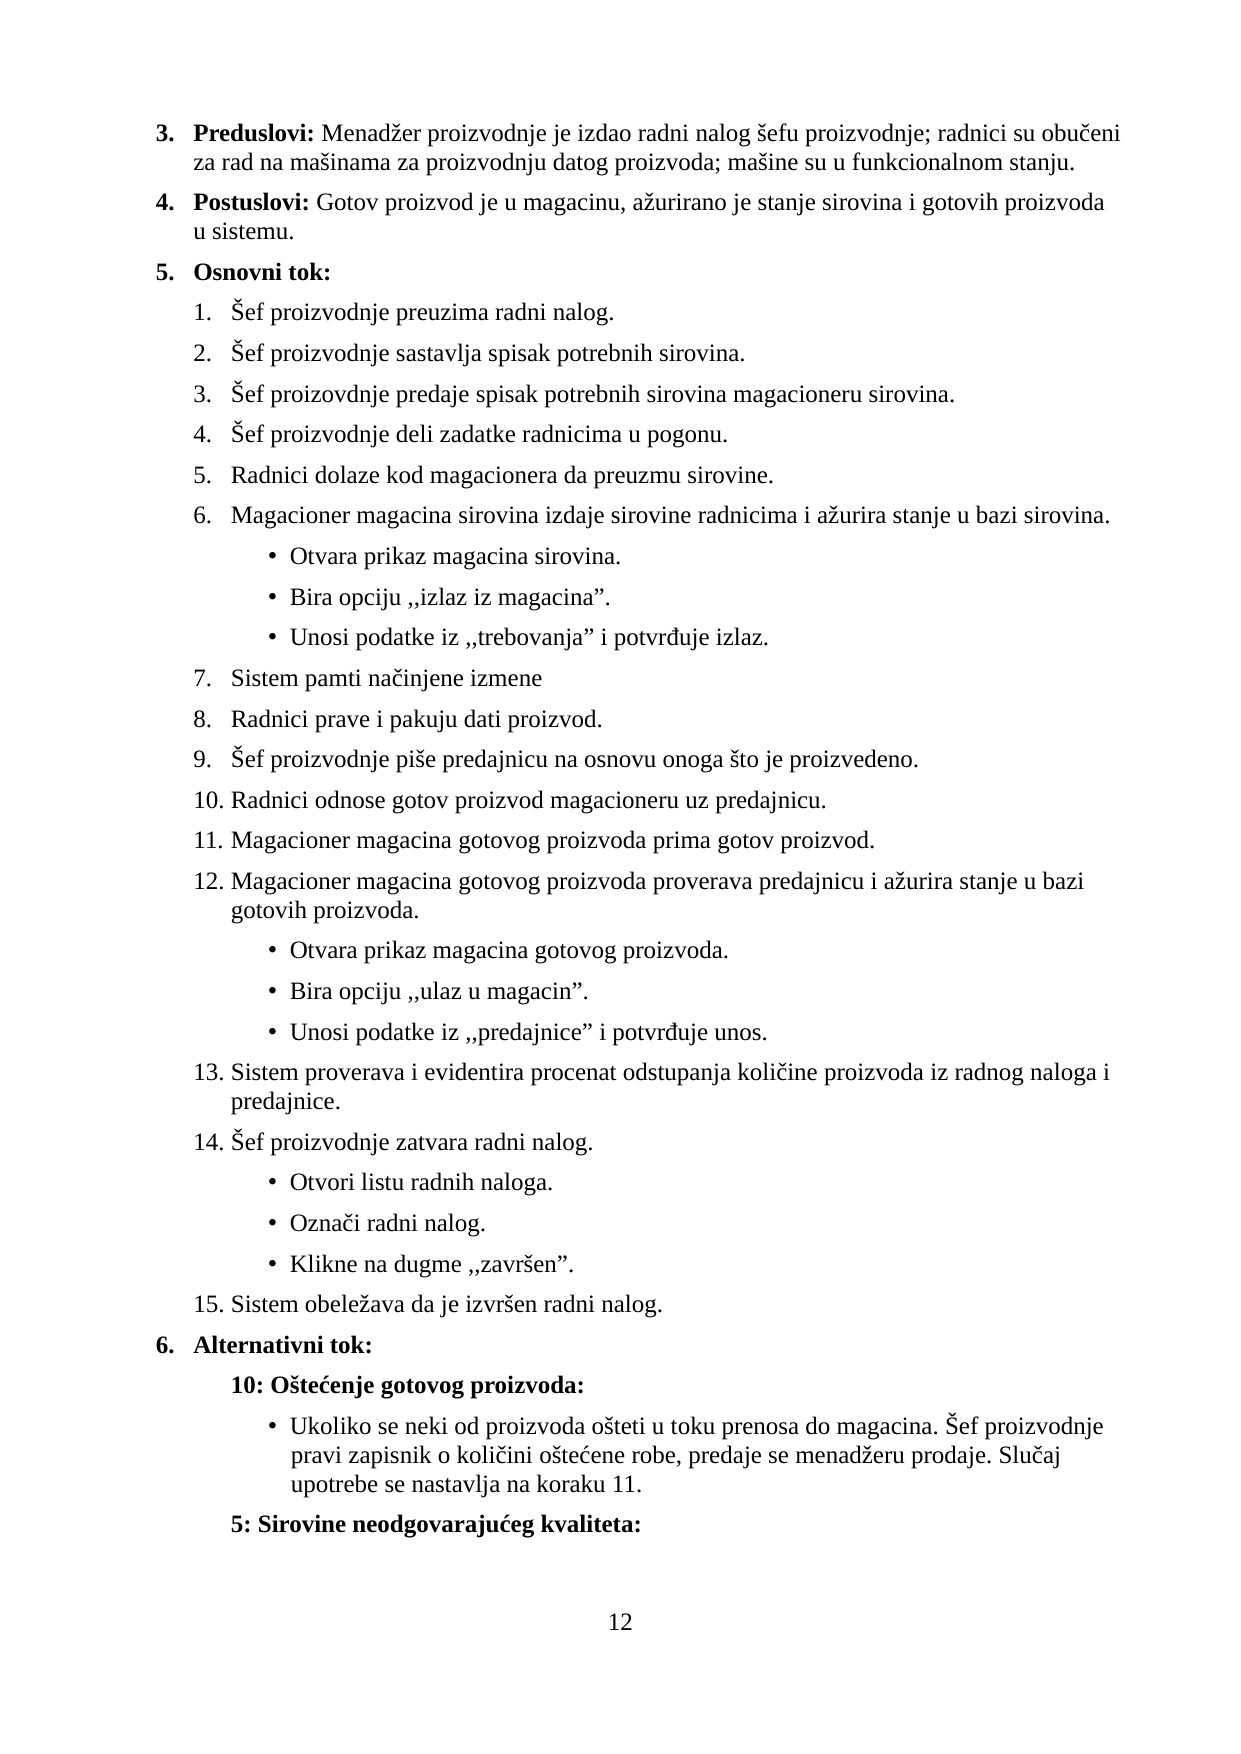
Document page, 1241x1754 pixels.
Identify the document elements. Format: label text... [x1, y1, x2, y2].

list Šef proizvodnje piše predajnicu na osnovu onoga što je proizvedeno. [193, 744, 1122, 773]
list 10: Oštećenje gotovog proizvoda: [231, 1371, 1122, 1399]
list Ukoliko se neki od proizvoda ošteti u toku prenosa do magacina. Šef proizvodnje pravi zapisnik o količini oštećene robe, predaje se menadžeru prodaje. Slučaj upotrebe se nastavlja na koraku 11. [268, 1411, 1122, 1497]
list Alternativni tok: [156, 1330, 1122, 1359]
list Radnici odnose gotov proizvod magacioneru uz predajnicu. [193, 785, 1122, 814]
list Šef proizvodnje zatvara radni nalog. [193, 1127, 1122, 1156]
list Radnici dolaze kod magacionera da preuzmu sirovine. [193, 460, 1122, 489]
list Magacioner magacina gotovog proizvoda prima gotov proizvod. [193, 826, 1122, 854]
list Sistem proverava i evidentira procenat odstupanja količine proizvoda iz radnog naloga i predajnice. [193, 1057, 1122, 1115]
list Sistem obeležava da je izvršen radni nalog. [193, 1289, 1122, 1318]
list Bira opciju ,,ulaz u magacin”. [268, 976, 1122, 1005]
list Sistem pamti načinjene izmene [193, 663, 1122, 692]
list Otvori listu radnih naloga. [268, 1167, 1122, 1196]
list Otvara prikaz magacina gotovog proizvoda. [268, 936, 1122, 964]
list Osnovni tok: [156, 257, 1122, 286]
list Magacioner magacina sirovina izdaje sirovine radnicima i ažurira stanje u bazi sirovina. [193, 501, 1122, 529]
list Bira opciju ,,izlaz iz magacina”. [268, 582, 1122, 611]
list Radnici prave i pakuju dati proizvod. [193, 704, 1122, 732]
list Šef proizvodnje deli zadatke radnicima u pogonu. [193, 419, 1122, 448]
list Unosi podatke iz ,,predajnice” i potvrđuje unos. [268, 1017, 1122, 1046]
list Označi radni nalog. [268, 1208, 1122, 1237]
list Postuslovi: Gotov proizvod je u magacinu, ažurirano je stanje sirovina i gotovih proizvoda u sistemu. [156, 187, 1122, 245]
list 5: Sirovine neodgovarajućeg kvaliteta: [231, 1509, 1122, 1538]
list Klikne na dugme ,,završen”. [268, 1249, 1122, 1277]
list Šef proizvodnje preuzima radni nalog. [193, 297, 1122, 326]
list Magacioner magacina gotovog proizvoda proverava predajnicu i ažurira stanje u bazi gotovih proizvoda. [193, 866, 1122, 924]
list Preduslovi: Menadžer proizvodnje je izdao radni nalog šefu proizvodnje; radnici su obučeni za rad na mašinama za proizvodnju datog proizvoda; mašine su u funkcionalnom stanju. [156, 118, 1122, 176]
list Unosi podatke iz ,,trebovanja” i potvrđuje izlaz. [268, 622, 1122, 651]
list Otvara prikaz magacina sirovina. [268, 541, 1122, 570]
list Šef proizovdnje predaje spisak potrebnih sirovina magacioneru sirovina. [193, 379, 1122, 407]
list Šef proizvodnje sastavlja spisak potrebnih sirovina. [193, 338, 1122, 367]
